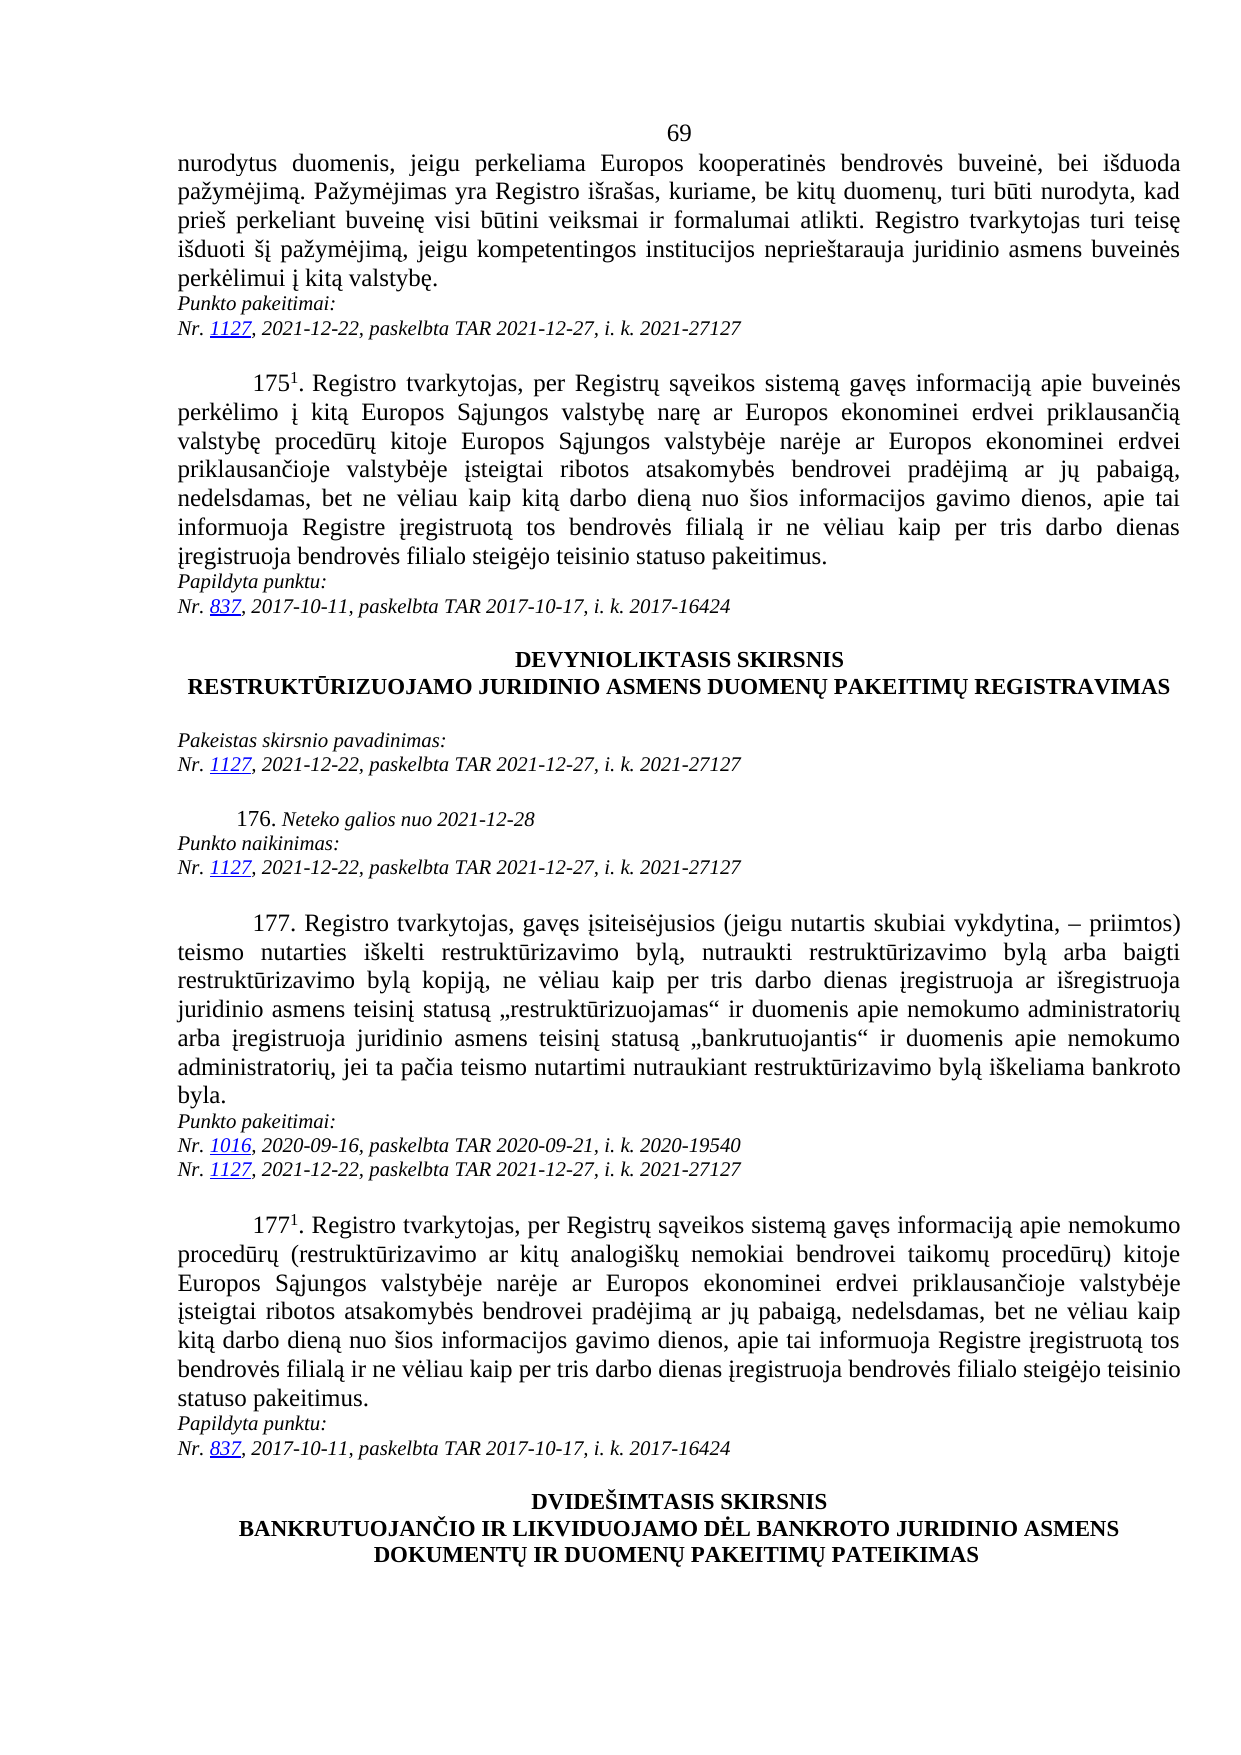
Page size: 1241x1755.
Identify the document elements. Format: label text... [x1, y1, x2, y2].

text Nr. 1127, 2021-12-22, paskelbta TAR 2021-12-27, i. k. 2021-27127 [177, 752, 1181, 776]
text Nr. 1127, 2021-12-22, paskelbta TAR 2021-12-27, i. k. 2021-27127 [177, 315, 1181, 339]
text Papildyta punktu: [177, 569, 1181, 593]
text DEVYNIOLIKTASIS SKIRSNIS [177, 646, 1181, 673]
text BANKRUTUOJANČIO IR LIKVIDUOJAMO DĖL BANKROTO JURIDINIO ASMENS DOKUMENTŲ IR DUOMENŲ PAKEITIMŲ PATEIKIMAS [177, 1514, 1181, 1567]
text Punkto pakeitimai: [177, 1109, 1181, 1133]
text Punkto naikinimas: [177, 831, 1181, 855]
text 1771. Registro tvarkytojas, per Registrų sąveikos sistemą gavęs informaciją apie nemokumo procedūrų (restruktūrizavimo ar kitų analogiškų nemokiai bendrovei taikomų procedūrų) kitoje Europos Sąjungos valstybėje narėje ar Europos ekonominei erdvei priklausančioje valstybėje įsteigtai ribotos atsakomybės bendrovei pradėjimą ar jų pabaigą, nedelsdamas, bet ne vėliau kaip kitą darbo dieną nuo šios informacijos gavimo dienos, apie tai informuoja Registre įregistruotą tos bendrovės filialą ir ne vėliau kaip per tris darbo dienas įregistruoja bendrovės filialo steigėjo teisinio statuso pakeitimus. [177, 1210, 1181, 1411]
text Nr. 1127, 2021-12-22, paskelbta TAR 2021-12-27, i. k. 2021-27127 [177, 1157, 1181, 1181]
text Punkto pakeitimai: [177, 291, 1181, 315]
text 177. Registro tvarkytojas, gavęs įsiteisėjusios (jeigu nutartis skubiai vykdytina, – priimtos) teismo nutarties iškelti restruktūrizavimo bylą, nutraukti restruktūrizavimo bylą arba baigti restruktūrizavimo bylą kopiją, ne vėliau kaip per tris darbo dienas įregistruoja ar išregistruoja juridinio asmens teisinį statusą „restruktūrizuojamas“ ir duomenis apie nemokumo administratorių arba įregistruoja juridinio asmens teisinį statusą „bankrutuojantis“ ir duomenis apie nemokumo administratorių, jei ta pačia teismo nutartimi nutraukiant restruktūrizavimo bylą iškeliama bankroto byla. [177, 908, 1181, 1109]
text Pakeistas skirsnio pavadinimas: [177, 728, 1181, 752]
text Nr. 837, 2017-10-11, paskelbta TAR 2017-10-17, i. k. 2017-16424 [177, 593, 1181, 618]
text 1751. Registro tvarkytojas, per Registrų sąveikos sistemą gavęs informaciją apie buveinės perkėlimo į kitą Europos Sąjungos valstybę narę ar Europos ekonominei erdvei priklausančią valstybę procedūrų kitoje Europos Sąjungos valstybėje narėje ar Europos ekonominei erdvei priklausančioje valstybėje įsteigtai ribotos atsakomybės bendrovei pradėjimą ar jų pabaigą, nedelsdamas, bet ne vėliau kaip kitą darbo dieną nuo šios informacijos gavimo dienos, apie tai informuoja Registre įregistruotą tos bendrovės filialą ir ne vėliau kaip per tris darbo dienas įregistruoja bendrovės filialo steigėjo teisinio statuso pakeitimus. [177, 368, 1181, 569]
text Papildyta punktu: [177, 1411, 1181, 1435]
text Nr. 837, 2017-10-11, paskelbta TAR 2017-10-17, i. k. 2017-16424 [177, 1435, 1181, 1459]
text nurodytus duomenis, jeigu perkeliama Europos kooperatinės bendrovės buveinė, bei išduoda pažymėjimą. Pažymėjimas yra Registro išrašas, kuriame, be kitų duomenų, turi būti nurodyta, kad prieš perkeliant buveinę visi būtini veiksmai ir formalumai atlikti. Registro tvarkytojas turi teisę išduoti šį pažymėjimą, jeigu kompetentingos institucijos neprieštarauja juridinio asmens buveinės perkėlimui į kitą valstybę. [177, 148, 1181, 291]
text Nr. 1127, 2021-12-22, paskelbta TAR 2021-12-27, i. k. 2021-27127 [177, 855, 1181, 879]
text RESTRUKTŪRIZUOJAMO JURIDINIO ASMENS DUOMENŲ PAKEITIMŲ REGISTRAVIMAS [177, 673, 1181, 699]
text Nr. 1016, 2020-09-16, paskelbta TAR 2020-09-21, i. k. 2020-19540 [177, 1133, 1181, 1157]
text 176. Neteko galios nuo 2021-12-28 [177, 805, 1181, 831]
text DVIDEŠIMTASIS SKIRSNIS [177, 1488, 1181, 1514]
